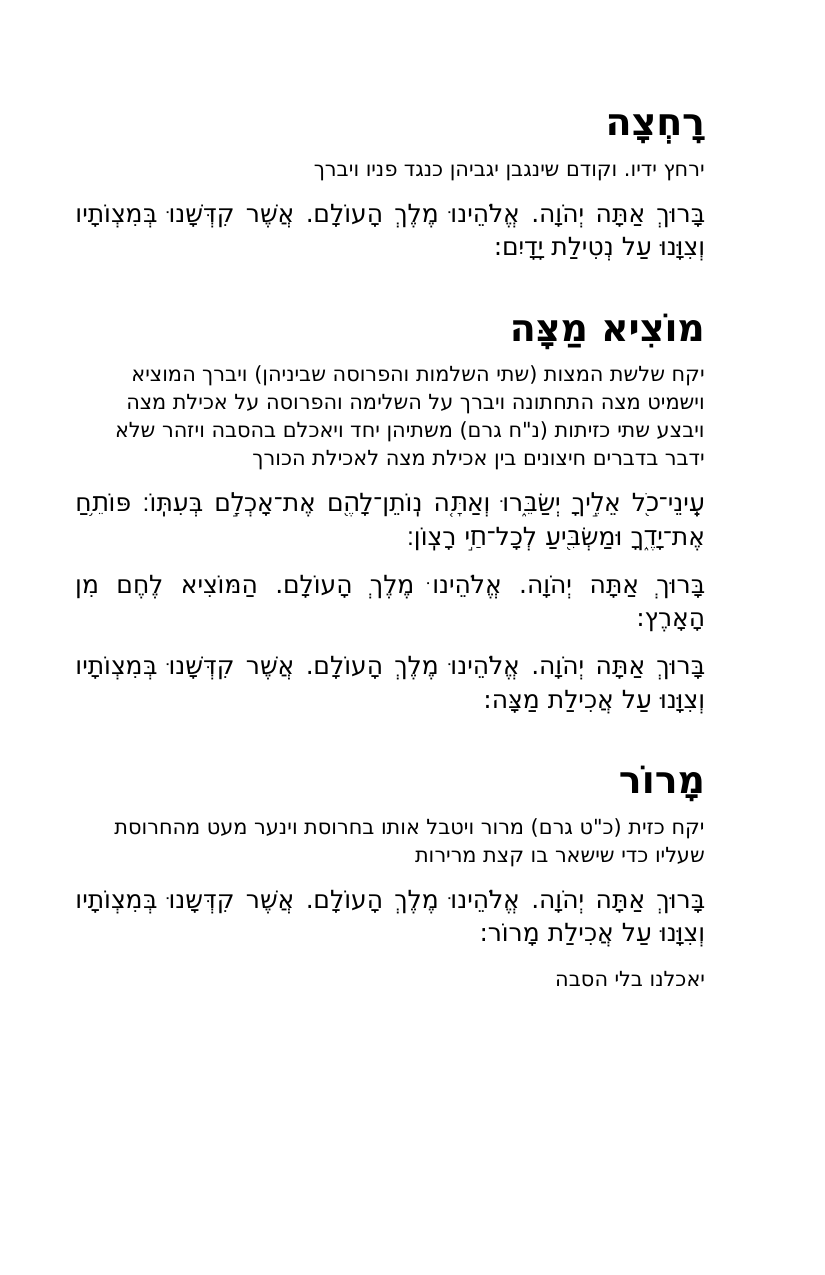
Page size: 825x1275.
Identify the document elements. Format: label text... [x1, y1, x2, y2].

subtitle מוֹצִיא מַצָּה ‏ [75, 306, 705, 350]
subtitle רָחְצָה [75, 100, 705, 144]
subtitle מָרוֹר [75, 758, 705, 802]
text בָּרוּךְ אַתָּה יְהֹוָה. אֱלֹהֵינוּ מֶלֶךְ הָעוֹלָם. אֲשֶׁר קִדְּשָׁנוּ בְּמִצְוֹתָיו וְצִוָּנוּ עַל נְטִילַת יָדָיִם: [75, 199, 705, 262]
text עֵֽינֵי־כֹ֭ל אֵלֶ֣יךָ יְשַׂבֵּ֑רוּ וְאַתָּ֤ה נֽוֹתֵן־לָהֶ֖ם אֶת־אָכְלָ֣ם בְּעִתּֽוֹ׃ פּוֹתֵ֥חַ אֶת־יָדֶ֑ךָ וּמַשְׂבִּ֖יעַ לְכָל־חַ֣י רָצֽוֹן׃ [75, 488, 705, 551]
text בָּרוּךְ אַתָּה יְהֹוָה. אֱלֹהֵינוּ מֶלֶךְ הָעוֹלָם. אֲשֶׁר קִדְּשָנוּ בְּמִצְוֹתָיו וְצִוָּנוּ עַל אֲכִילַת מָרוֹר: [75, 885, 705, 948]
text בָּרוּךְ אַתָּה יְהֹוָה. אֱלֹהֵינוּ מֶלֶךְ הָעוֹלָם. הַמּוֹצִיא לֶחֶם מִן הָאָרֶץ: [75, 570, 705, 633]
text יקח שלשת המצות (שתי השלמות והפרוסה שביניהן) ויברך המוציא וישמיט מצה התחתונה ויברך על השלימה והפרוסה על אכילת מצה ויבצע שתי כזיתות (נ"ח גרם) משתיהן יחד ויאכלם בהסבה ויזהר שלא ידבר בדברים חיצונים בין אכילת מצה לאכילת הכורך [75, 362, 705, 470]
text יקח כזית (כ"ט גרם) מרור ויטבל אותו בחרוסת וינער מעט מהחרוסת שעליו כדי שישאר בו קצת מרירות [75, 815, 705, 867]
text ירחץ ידיו. וקודם שינגבן יגביהן כנגד פניו ויברך [75, 157, 705, 181]
text יאכלנו בלי הסבה [75, 967, 705, 991]
text בָּרוּךְ אַתָּה יְהֹוָה. אֱלֹהֵינוּ מֶלֶךְ הָעוֹלָם. אֲשֶׁר קִדְּשָׁנוּ בְּמִצְוֹתָיו וְצִוָּנוּ עַל אֲכִילַת מַצָּה: [75, 652, 705, 714]
